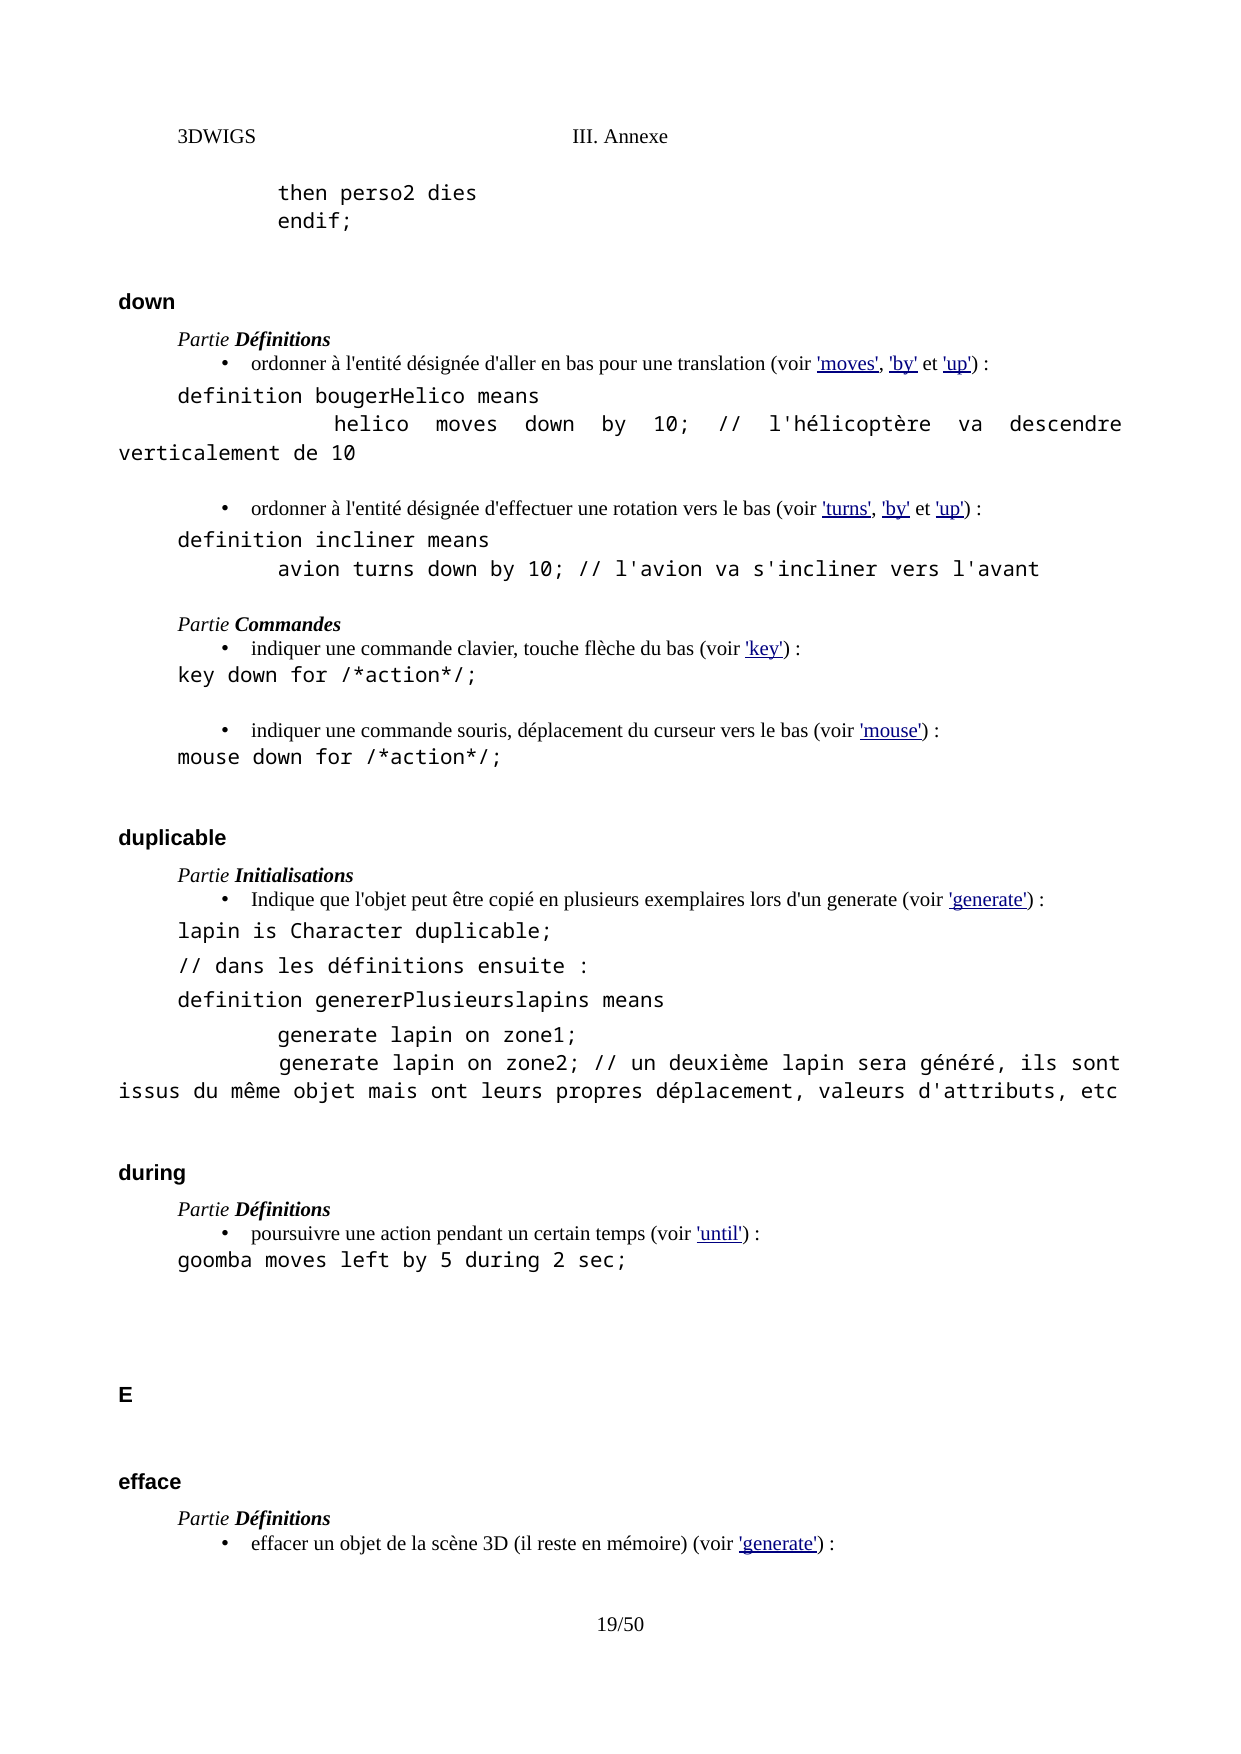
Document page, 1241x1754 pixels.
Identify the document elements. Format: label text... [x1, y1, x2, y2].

text definition bougerHelico means [118, 381, 1122, 409]
list indiquer une commande souris, déplacement du curseur vers le bas (voir 'mouse') : [162, 718, 1122, 742]
subtitle down [118, 289, 1122, 314]
text key down for /*action*/; [118, 660, 1122, 688]
text Partie Définitions [118, 327, 1122, 351]
text generate lapin on zone1; [118, 1020, 1122, 1048]
text generate lapin on zone2; // un deuxième lapin sera généré, ils sont issus du même objet mais ont leurs propres déplacement, valeurs d'attributs, etc [118, 1048, 1122, 1105]
text avion turns down by 10; // l'avion va s'incliner vers l'avant [118, 554, 1122, 582]
list effacer un objet de la scène 3D (il reste en mémoire) (voir 'generate') : [162, 1530, 1122, 1554]
list ordonner à l'entité désignée d'aller en bas pour une translation (voir 'moves', 'by' et 'up') : [162, 351, 1122, 375]
list indiquer une commande clavier, touche flèche du bas (voir 'key') : [162, 636, 1122, 660]
text Partie Définitions [118, 1197, 1122, 1221]
text Partie Définitions [118, 1506, 1122, 1530]
list ordonner à l'entité désignée d'effectuer une rotation vers le bas (voir 'turns', 'by' et 'up') : [162, 496, 1122, 519]
text endif; [118, 206, 1122, 234]
subtitle duplicable [118, 825, 1122, 850]
text mouse down for /*action*/; [118, 742, 1122, 770]
list Indique que l'objet peut être copié en plusieurs exemplaires lors d'un generate (voir 'generate') : [162, 887, 1122, 911]
text // dans les définitions ensuite : [118, 951, 1122, 979]
text goomba moves left by 5 during 2 sec; [118, 1245, 1122, 1274]
text lapin is Character duplicable; [118, 917, 1122, 945]
text helico moves down by 10; // l'hélicoptère va descendre verticalement de 10 [118, 409, 1122, 466]
text Partie Commandes [118, 612, 1122, 636]
text then perso2 dies [118, 178, 1122, 206]
text Partie Initialisations [118, 863, 1122, 887]
text definition genererPlusieurslapins means [118, 985, 1122, 1014]
text definition incliner means [118, 526, 1122, 554]
subtitle during [118, 1159, 1122, 1185]
list poursuivre une action pendant un certain temps (voir 'until') : [162, 1221, 1122, 1245]
subtitle E [118, 1382, 1122, 1407]
subtitle efface [118, 1469, 1122, 1494]
